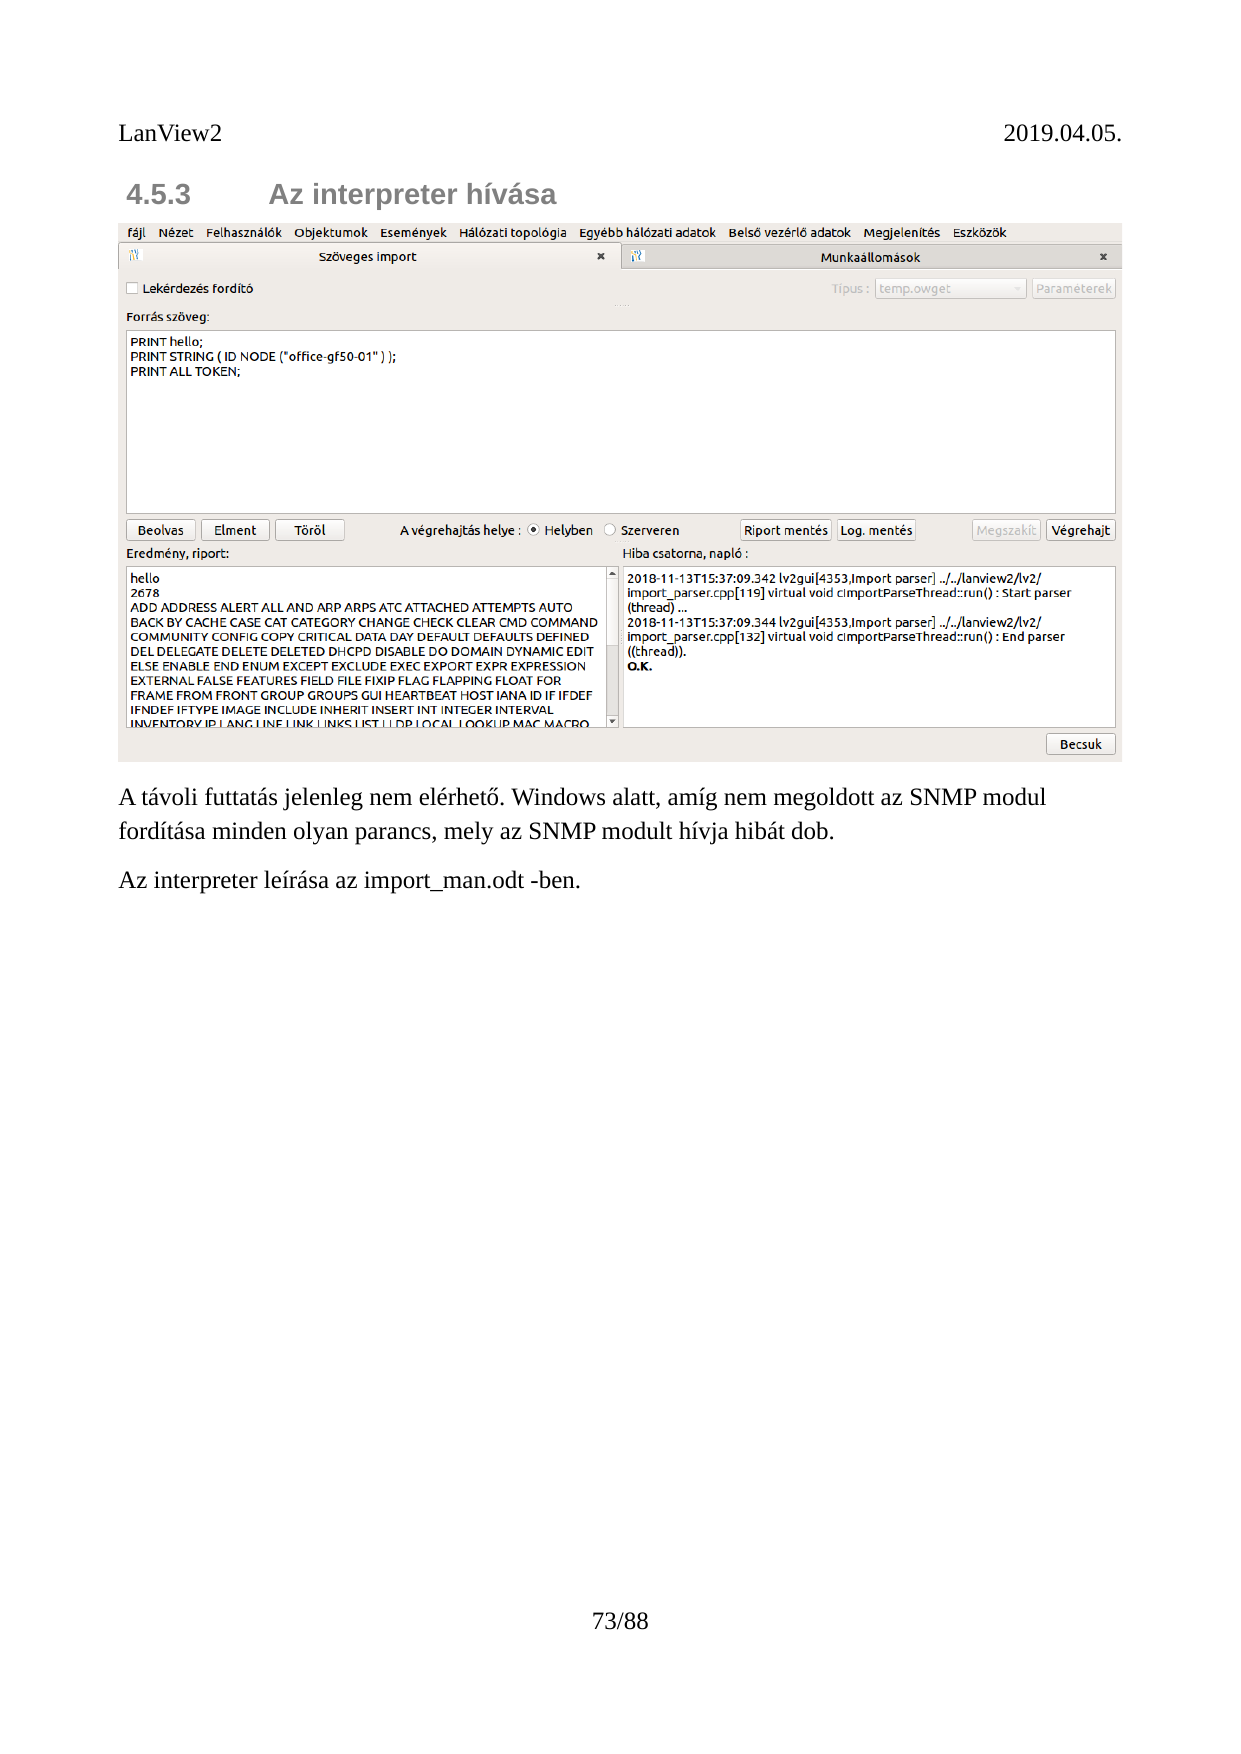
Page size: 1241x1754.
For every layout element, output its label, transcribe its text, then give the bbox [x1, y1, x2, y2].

picture [118, 223, 1123, 762]
text Az interpreter leírása az import_man.odt -ben. [118, 866, 1122, 894]
text A távoli futtatás jelenleg nem elérhető. Windows alatt, amíg nem megoldott az SNMP modul fordítása minden olyan parancs, mely az SNMP modult hívja hibát dob. [118, 782, 1122, 845]
subtitle Az interpreter hívása [118, 177, 1122, 211]
